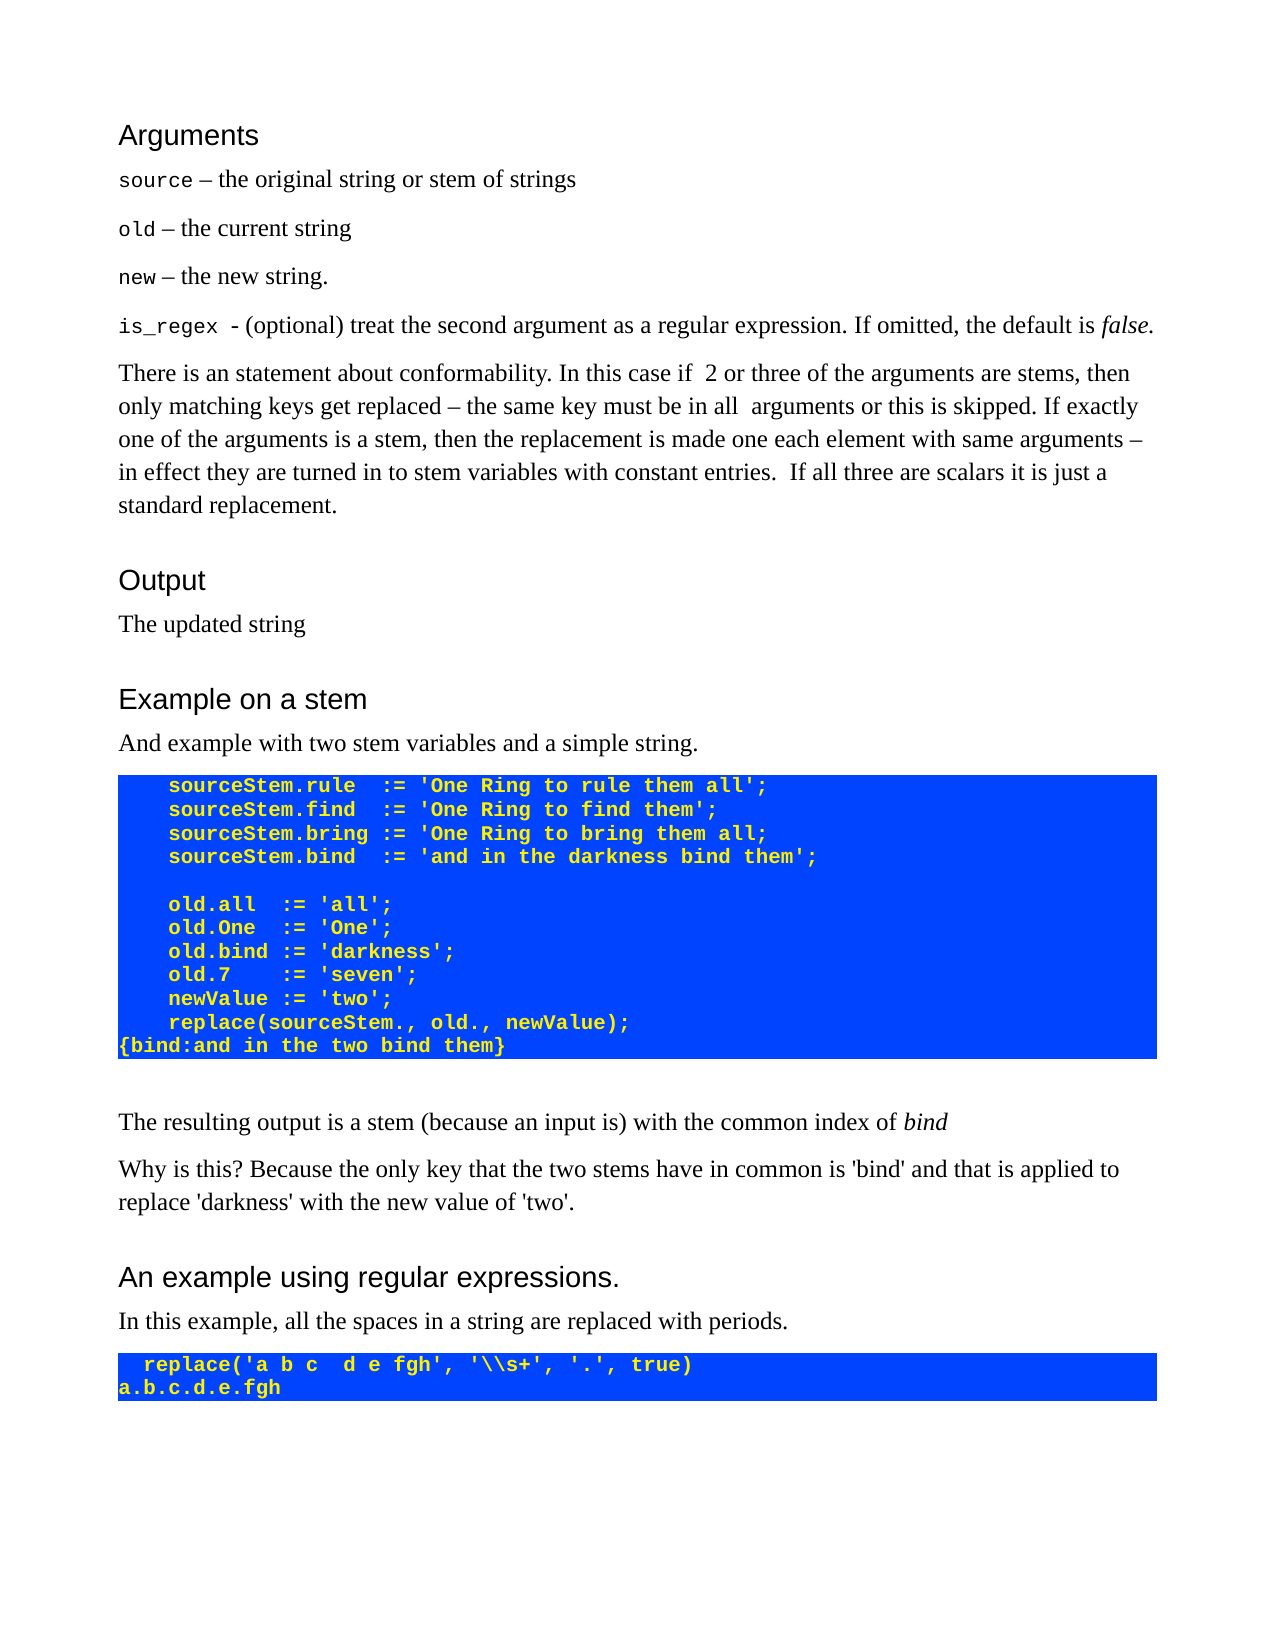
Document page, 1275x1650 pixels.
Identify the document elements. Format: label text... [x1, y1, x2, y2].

text The resulting output is a stem (because an input is) with the common index of bind [118, 1107, 1157, 1135]
text old.bind := 'darkness'; [118, 941, 1157, 964]
text {bind:and in the two bind them} [118, 1035, 1157, 1059]
text And example with two stem variables and a simple string. [118, 728, 1157, 756]
subtitle Example on a stem [118, 682, 1157, 715]
text a.b.c.d.e.fgh [118, 1377, 1157, 1401]
text There is an statement about conformability. In this case if 2 or three of the arguments are stems, then only matching keys get replaced – the same key must be in all arguments or this is skipped. If exactly one of the arguments is a stem, then the replacement is made one each element with same arguments – in effect they are turned in to stem variables with constant entries. If all three are scalars it is just a standard replacement. [118, 358, 1157, 519]
text old – the current string [118, 213, 1157, 242]
text old.7 := 'seven'; [118, 964, 1157, 988]
text sourceStem.rule := 'One Ring to rule them all'; [118, 775, 1157, 799]
text The updated string [118, 609, 1157, 638]
text new – the new string. [118, 261, 1157, 291]
text sourceStem.bind := 'and in the darkness bind them'; [118, 846, 1157, 870]
text replace(sourceStem., old., newValue); [118, 1012, 1157, 1035]
subtitle Arguments [118, 118, 1157, 152]
text replace('a b c d e fgh', '\\s+', '.', true) [118, 1353, 1157, 1377]
text sourceStem.bring := 'One Ring to bring them all; [118, 823, 1157, 846]
subtitle An example using regular expressions. [118, 1260, 1157, 1293]
text old.One := 'One'; [118, 917, 1157, 941]
text Why is this? Because the only key that the two stems have in common is 'bind' and that is applied to replace 'darkness' with the new value of 'two'. [118, 1154, 1157, 1216]
text newValue := 'two'; [118, 988, 1157, 1012]
text is_regex - (optional) treat the second argument as a regular expression. If omitted, the default is false. [118, 310, 1157, 339]
subtitle Output [118, 563, 1157, 597]
text old.all := 'all'; [118, 893, 1157, 917]
text source – the original string or stem of strings [118, 164, 1157, 194]
text sourceStem.find := 'One Ring to find them'; [118, 799, 1157, 823]
text In this example, all the spaces in a string are replaced with periods. [118, 1306, 1157, 1335]
